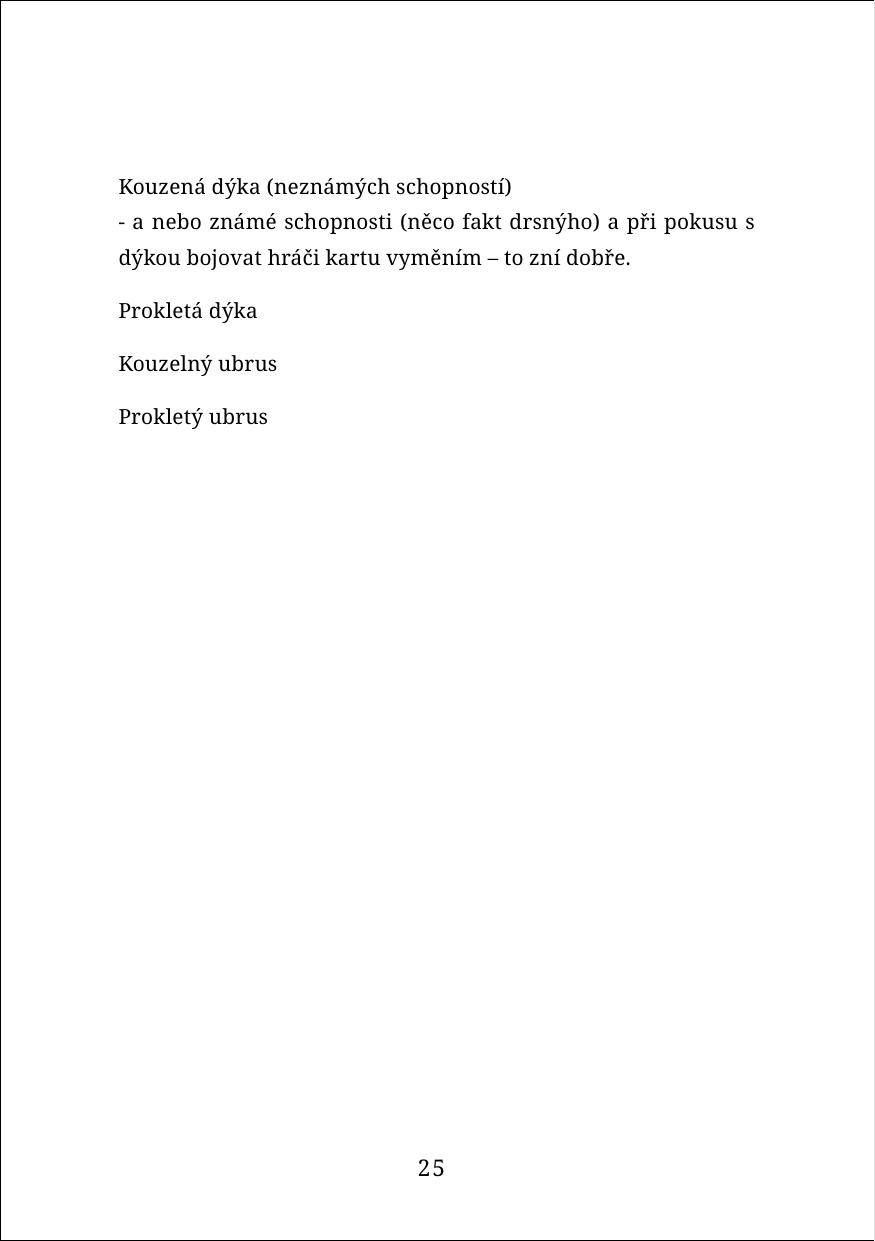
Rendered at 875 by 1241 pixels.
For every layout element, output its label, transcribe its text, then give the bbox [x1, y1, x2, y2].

text Kouzená dýka (neznámých schopností) - a nebo známé schopnosti (něco fakt drsnýho) a při pokusu s dýkou bojovat hráči kartu vyměním – to zní dobře. [118, 172, 756, 271]
text Prokletý ubrus [118, 402, 756, 431]
text Prokletá dýka [118, 296, 756, 324]
text Kouzelný ubrus [118, 349, 756, 378]
